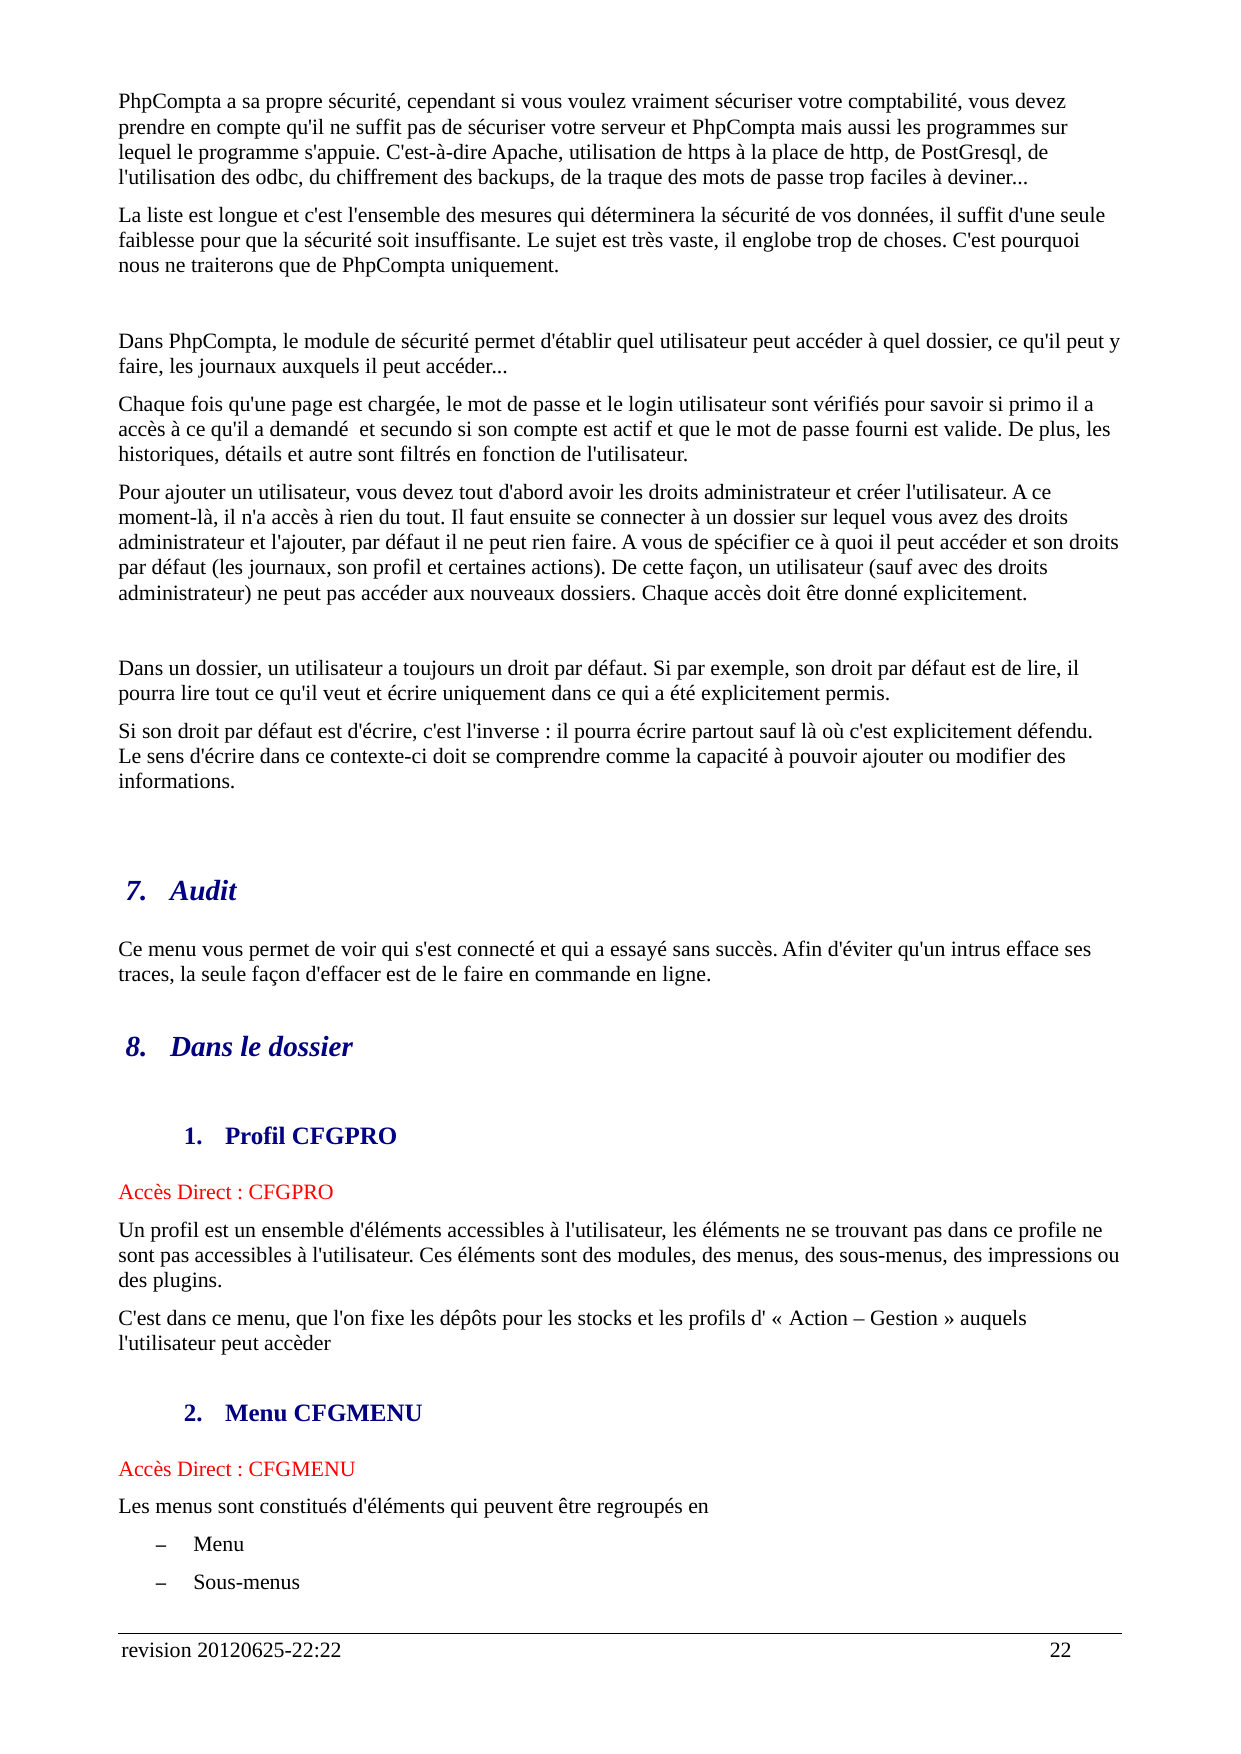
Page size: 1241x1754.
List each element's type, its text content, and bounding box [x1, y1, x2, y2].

text Ce menu vous permet de voir qui s'est connecté et qui a essayé sans succès. Afin d'éviter qu'un intrus efface ses traces, la seule façon d'effacer est de le faire en commande en ligne. [118, 936, 1122, 987]
subtitle Menu CFGMENU [177, 1398, 1122, 1426]
text Pour ajouter un utilisateur, vous devez tout d'abord avoir les droits administrateur et créer l'utilisateur. A ce moment-là, il n'a accès à rien du tout. Il faut ensuite se connecter à un dossier sur lequel vous avez des droits administrateur et l'ajouter, par défaut il ne peut rien faire. A vous de spécifier ce à quoi il peut accéder et son droits par défaut (les journaux, son profil et certaines actions). De cette façon, un utilisateur (sauf avec des droits administrateur) ne peut pas accéder aux nouveaux dossiers. Chaque accès doit être donné explicitement. [118, 479, 1122, 605]
text Accès Direct : CFGMENU [118, 1456, 1122, 1481]
text C'est dans ce menu, que l'on fixe les dépôts pour les stocks et les profils d' « Action – Gestion » auquels l'utilisateur peut accèder [118, 1305, 1122, 1356]
subtitle Dans le dossier [118, 1029, 1122, 1062]
text La liste est longue et c'est l'ensemble des mesures qui déterminera la sécurité de vos données, il suffit d'une seule faiblesse pour que la sécurité soit insuffisante. Le sujet est très vaste, il englobe trop de choses. C'est pourquoi nous ne traiterons que de PhpCompta uniquement. [118, 202, 1122, 277]
text Un profil est un ensemble d'éléments accessibles à l'utilisateur, les éléments ne se trouvant pas dans ce profile ne sont pas accessibles à l'utilisateur. Ces éléments sont des modules, des menus, des sous-menus, des impressions ou des plugins. [118, 1217, 1122, 1293]
list Menu [156, 1531, 1122, 1556]
list Sous-menus [156, 1569, 1122, 1594]
text PhpCompta a sa propre sécurité, cependant si vous voulez vraiment sécuriser votre comptabilité, vous devez prendre en compte qu'il ne suffit pas de sécuriser votre serveur et PhpCompta mais aussi les programmes sur lequel le programme s'appuie. C'est-à-dire Apache, utilisation de https à la place de http, de PostGresql, de l'utilisation des odbc, du chiffrement des backups, de la traque des mots de passe trop faciles à deviner... [118, 88, 1122, 189]
text Les menus sont constitués d'éléments qui peuvent être regroupés en [118, 1493, 1122, 1519]
text Accès Direct : CFGPRO [118, 1179, 1122, 1204]
subtitle Audit [118, 873, 1122, 907]
text Dans un dossier, un utilisateur a toujours un droit par défaut. Si par exemple, son droit par défaut est de lire, il pourra lire tout ce qu'il veut et écrire uniquement dans ce qui a été explicitement permis. [118, 655, 1122, 705]
subtitle Profil CFGPRO [177, 1121, 1122, 1150]
text Si son droit par défaut est d'écrire, c'est l'inverse : il pourra écrire partout sauf là où c'est explicitement défendu. Le sens d'écrire dans ce contexte-ci doit se comprendre comme la capacité à pouvoir ajouter ou modifier des informations. [118, 718, 1122, 793]
text Chaque fois qu'une page est chargée, le mot de passe et le login utilisateur sont vérifiés pour savoir si primo il a accès à ce qu'il a demandé et secundo si son compte est actif et que le mot de passe fourni est valide. De plus, les historiques, détails et autre sont filtrés en fonction de l'utilisateur. [118, 391, 1122, 466]
text Dans PhpCompta, le module de sécurité permet d'établir quel utilisateur peut accéder à quel dossier, ce qu'il peut y faire, les journaux auxquels il peut accéder... [118, 328, 1122, 378]
